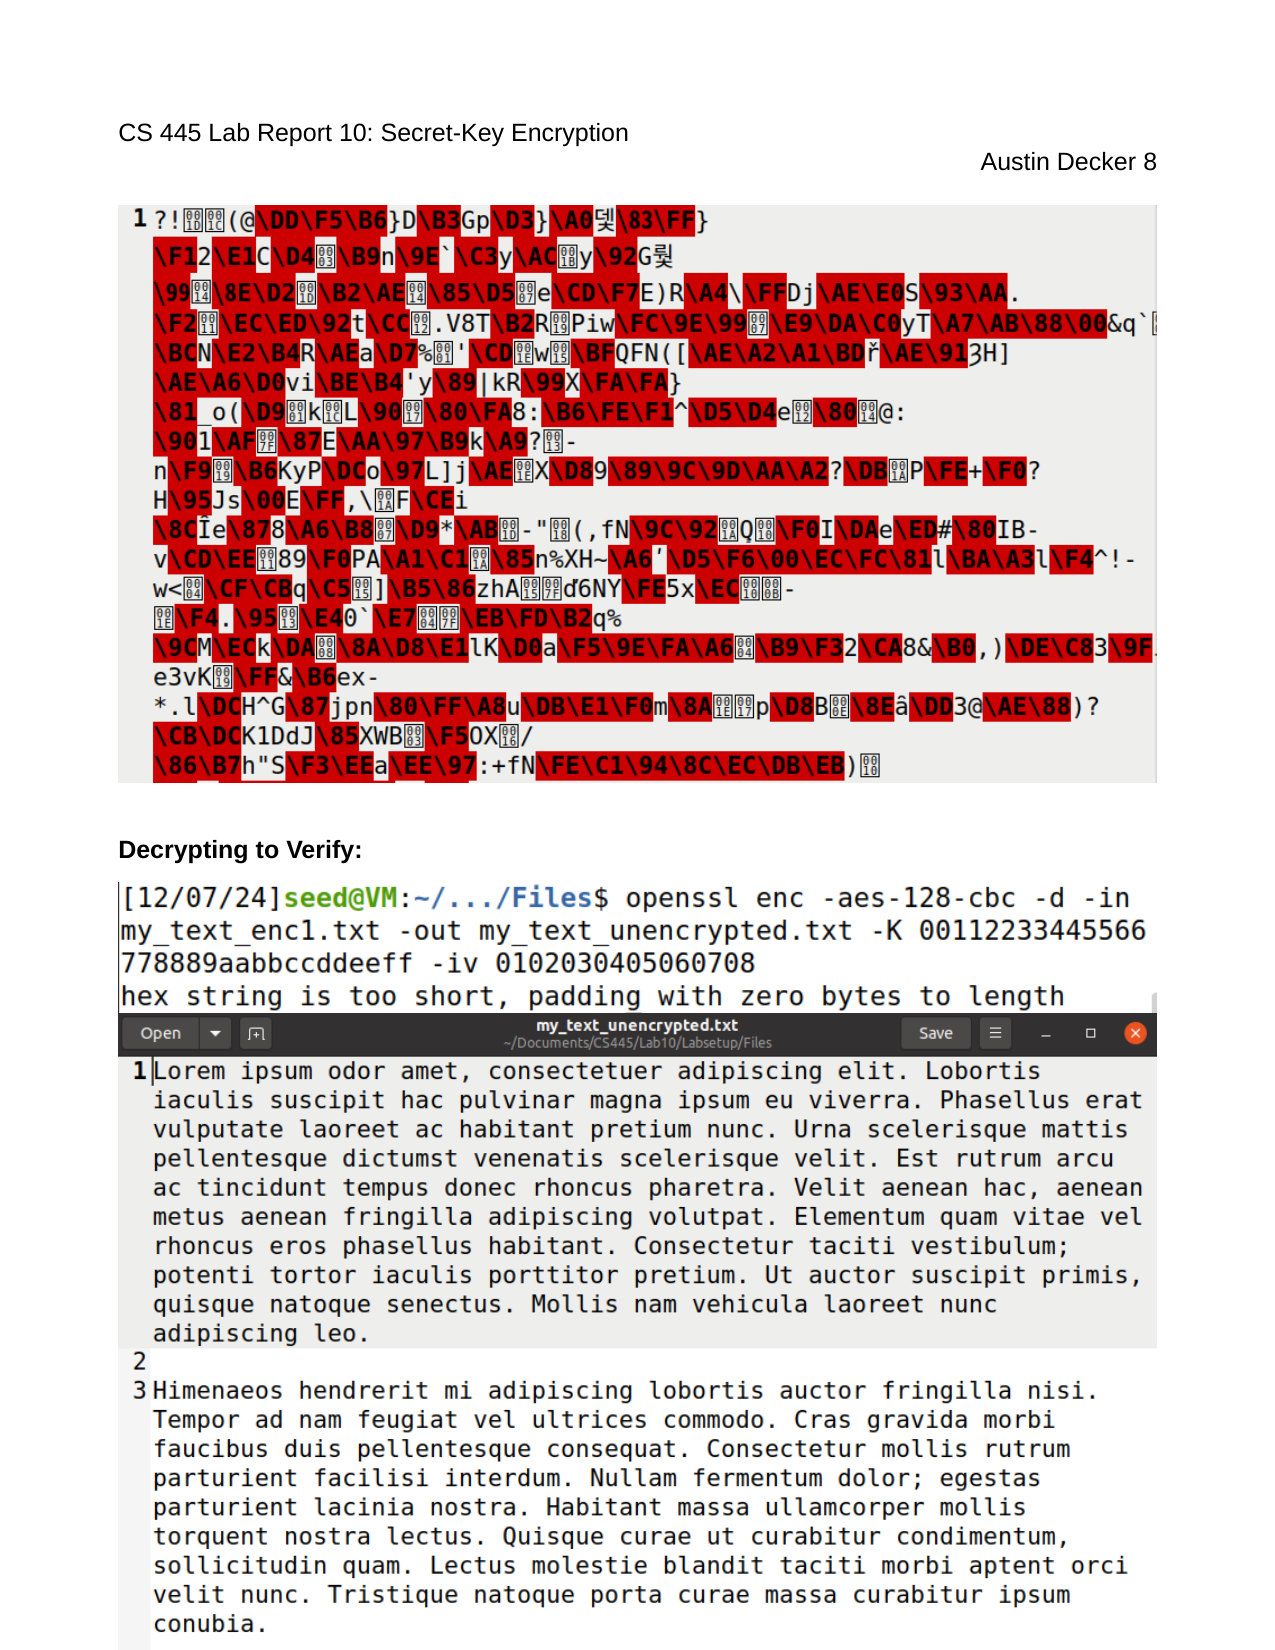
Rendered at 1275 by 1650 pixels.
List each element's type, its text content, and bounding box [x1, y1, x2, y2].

picture [118, 205, 1157, 783]
picture [118, 882, 1157, 1650]
text Decrypting to Verify: [118, 834, 1157, 863]
